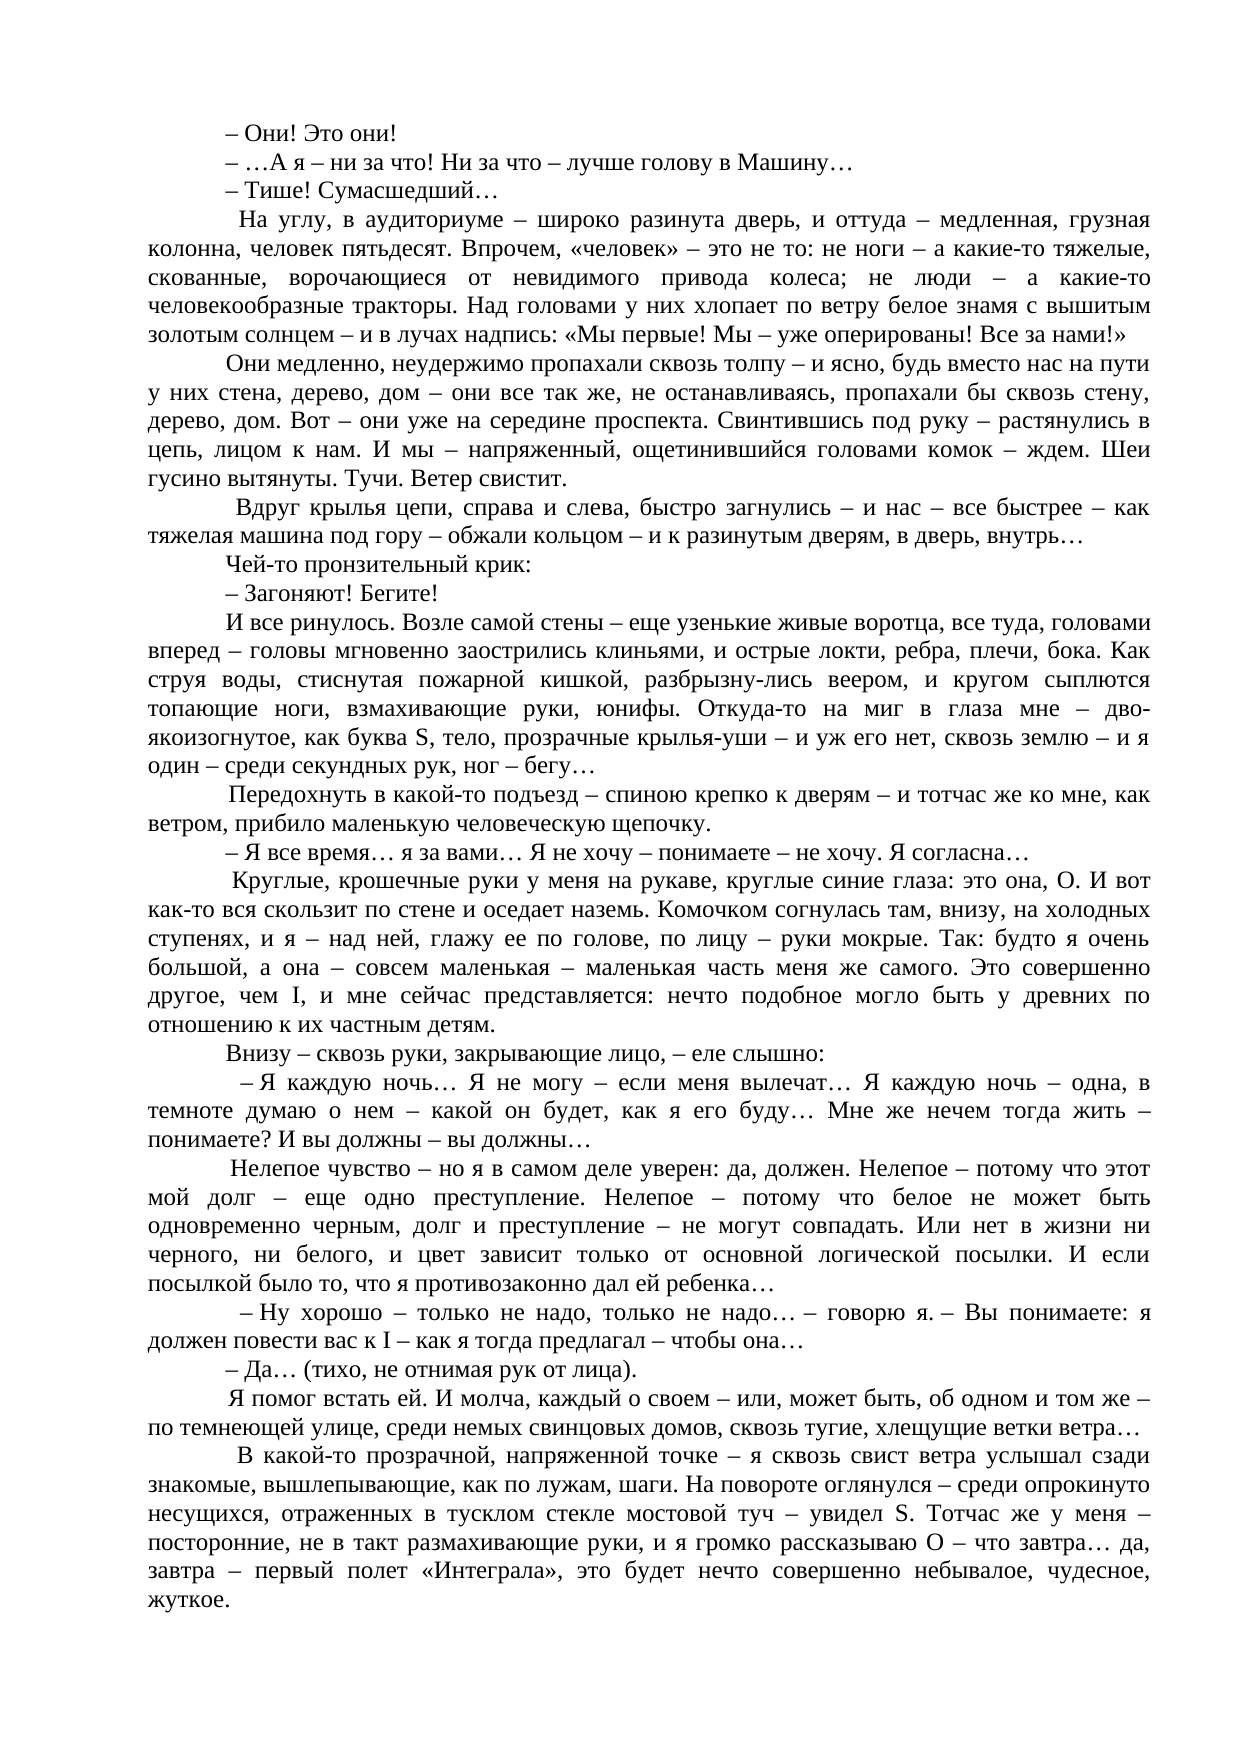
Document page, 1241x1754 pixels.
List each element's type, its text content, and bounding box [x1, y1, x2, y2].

text – Тише! Сумасшедший… [148, 176, 1152, 204]
text Круглые, крошечные руки у меня на рукаве, круглые синие глаза: это она, О. И вот как-то вся скользит по стене и оседает наземь. Комочком согнулась там, внизу, на холодных ступенях, и я – над ней, глажу ее по голове, по лицу – руки мокрые. Так: будто я очень большой, а она – совсем маленькая – маленькая часть меня же самого. Это совершенно другое, чем I, и мне сейчас представляется: нечто подобное могло быть у древних по отношению к их частным детям. [148, 866, 1152, 1038]
text – Ну хорошо – только не надо, только не надо… – говорю я. – Вы понимаете: я должен повести вас к I – как я тогда предлагал – чтобы она… [148, 1297, 1152, 1354]
text На углу, в аудиториуме – широко разинута дверь, и оттуда – медленная, грузная колонна, человек пятьдесят. Впрочем, «человек» – это не то: не ноги – а какие-то тяжелые, скованные, ворочающиеся от невидимого привода колеса; не люди – а какие-то человекообразные тракторы. Над головами у них хлопает по ветру белое знамя с вышитым золотым солнцем – и в лучах надпись: «Мы первые! Мы – уже оперированы! Все за нами!» [148, 204, 1152, 348]
text Чей-то пронзительный крик: [148, 549, 1152, 578]
text – Загоняют! Бегите! [148, 578, 1152, 607]
text Передохнуть в какой-то подъезд – спиною крепко к дверям – и тотчас же ко мне, как ветром, прибило маленькую человеческую щепочку. [148, 779, 1152, 837]
text – Да… (тихо, не отнимая рук от лица). [148, 1354, 1152, 1383]
text – Я все время… я за вами… Я не хочу – понимаете – не хочу. Я согласна… [148, 837, 1152, 866]
text – Я каждую ночь… Я не могу – если меня вылечат… Я каждую ночь – одна, в темноте думаю о нем – какой он будет, как я его буду… Мне же нечем тогда жить – понимаете? И вы должны – вы должны… [148, 1067, 1152, 1153]
text – …А я – ни за что! Ни за что – лучше голову в Машину… [148, 147, 1152, 176]
text Внизу – сквозь руки, закрывающие лицо, – еле слышно: [148, 1038, 1152, 1067]
text Вдруг крылья цепи, справа и слева, быстро загнулись – и нас – все быстрее – как тяжелая машина под гору – обжали кольцом – и к разинутым дверям, в дверь, внутрь… [148, 492, 1152, 549]
text Они медленно, неудержимо пропахали сквозь толпу – и ясно, будь вместо нас на пути у них стена, дерево, дом – они все так же, не останавливаясь, пропахали бы сквозь стену, дерево, дом. Вот – они уже на середине проспекта. Свинтившись под руку – растянулись в цепь, лицом к нам. И мы – напряженный, ощетинившийся головами комок – ждем. Шеи гусино вытянуты. Тучи. Ветер свистит. [148, 348, 1152, 492]
text В какой-то прозрачной, напряженной точке – я сквозь свист ветра услышал сзади знакомые, вышлепывающие, как по лужам, шаги. На повороте оглянулся – среди опрокинуто несущихся, отраженных в тусклом стекле мостовой туч – увидел S. Тотчас же у меня – посторонние, не в такт размахивающие руки, и я громко рассказываю О – что завтра… да, завтра – первый полет «Интеграла», это будет нечто совершенно небывалое, чудесное, жуткое. [148, 1441, 1152, 1613]
text Я помог встать ей. И молча, каждый о своем – или, может быть, об одном и том же – по темнеющей улице, среди немых свинцовых домов, сквозь тугие, хлещущие ветки ветра… [148, 1383, 1152, 1441]
text Нелепое чувство – но я в самом деле уверен: да, должен. Нелепое – потому что этот мой долг – еще одно преступление. Нелепое – потому что белое не может быть одновременно черным, долг и преступление – не могут совпадать. Или нет в жизни ни черного, ни белого, и цвет зависит только от основной логической посылки. И если посылкой было то, что я противозаконно дал ей ребенка… [148, 1153, 1152, 1297]
text – Они! Это они! [148, 118, 1152, 147]
text И все ринулось. Возле самой стены – еще узенькие живые воротца, все туда, головами вперед – головы мгновенно заострились клиньями, и острые локти, ребра, плечи, бока. Как струя воды, стиснутая пожарной кишкой, разбрызну-лись веером, и кругом сыплются топающие ноги, взмахивающие руки, юнифы. Откуда-то на миг в глаза мне – дво-якоизогнутое, как буква S, тело, прозрачные крылья-уши – и уж его нет, сквозь землю – и я один – среди секундных рук, ног – бегу… [148, 607, 1152, 779]
